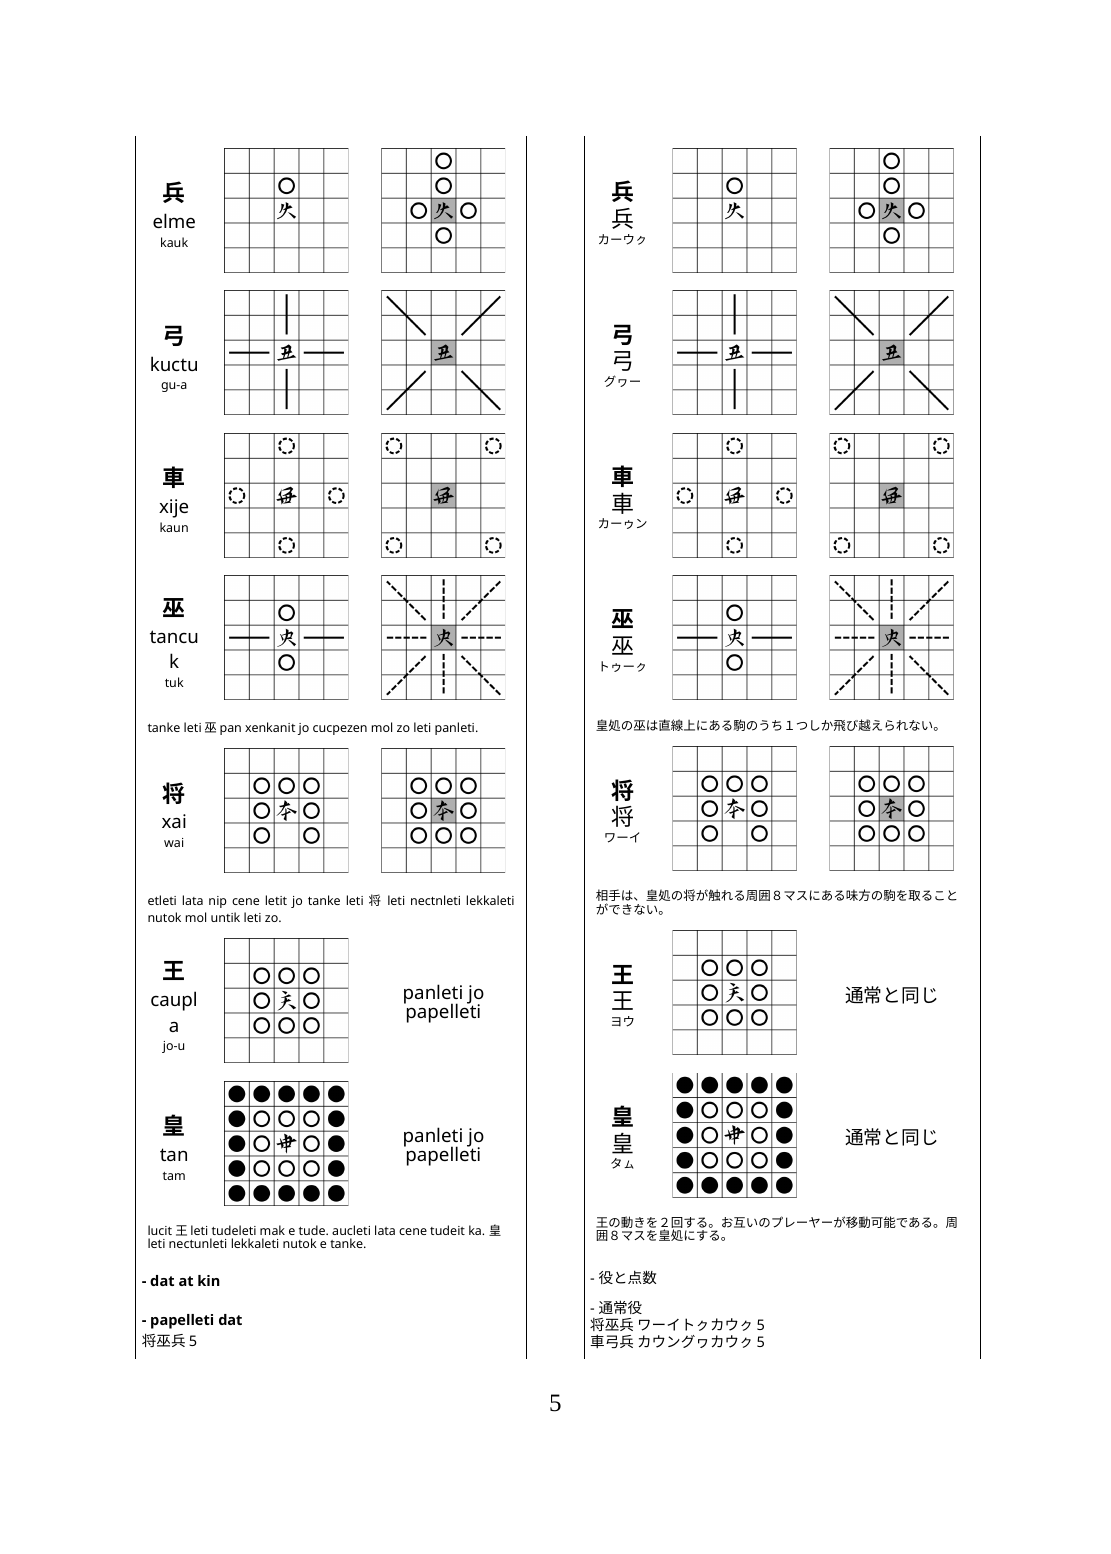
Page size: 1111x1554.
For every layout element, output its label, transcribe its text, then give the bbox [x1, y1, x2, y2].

table_cell 巫 tancuk tuk [142, 570, 206, 711]
table_cell 相手は、皇処の将が触れる周囲８マスにある味⽅の駒を取ることができない。 [591, 883, 968, 924]
table_cell [367, 570, 520, 711]
table_cell [585, 136, 980, 1264]
table_cell [815, 570, 968, 711]
table_cell 車 xije kaun [142, 428, 206, 569]
table_cell [207, 428, 366, 569]
picture [672, 1073, 797, 1198]
table_cell 弓 kuctu gu-a [142, 285, 206, 426]
table_cell [815, 741, 968, 882]
table_cell 兵 elme kauk [142, 143, 206, 284]
table_cell - 役と点数 - 通常役 将巫兵 ワーイトㇰカウㇰ5 車弓兵 カウングヮカウㇰ5 [585, 1265, 980, 1359]
table_cell [527, 136, 584, 1264]
table_cell [207, 143, 366, 284]
table_cell 通常と同じ [815, 925, 968, 1066]
table_cell [207, 933, 366, 1074]
table_cell tanke leti巫 pan xenkanit jo cucpezen mol zo leti panleti. [142, 712, 520, 742]
picture [672, 746, 797, 871]
table_cell 皇 皇 タㇺ [591, 1067, 654, 1209]
table_cell [815, 428, 968, 569]
table_cell 弓 弓 グヮー [591, 285, 654, 426]
table_cell [367, 285, 520, 426]
picture [224, 575, 349, 700]
table_cell 王 王 ヨウ [591, 925, 654, 1066]
table_cell [207, 1076, 366, 1217]
table_cell - dat at kin - papelleti dat 将巫兵 5 [136, 1265, 526, 1359]
picture [224, 290, 349, 415]
picture [224, 1081, 349, 1206]
table_cell 将 将 ワーイ [591, 741, 654, 882]
table_cell [367, 743, 520, 884]
table_cell [655, 570, 814, 711]
table_cell [655, 741, 814, 882]
table_cell [527, 1265, 584, 1359]
table_cell [815, 285, 968, 426]
table_cell 王 caupla jo-u [142, 933, 206, 1074]
table_cell [207, 743, 366, 884]
picture [672, 290, 797, 415]
picture [224, 748, 349, 873]
table_cell [655, 1067, 814, 1209]
table_cell 王の動きを２回する。お互いのプレーヤーが移動可能である。周囲８マスを皇処にする。 [591, 1210, 968, 1250]
table_cell 車 車 カーゥン [591, 428, 654, 569]
table_cell [655, 143, 814, 284]
table_cell lucit 王leti tudeleti mak e tude. aucleti lata cene tudeit ka. 皇 leti nectunleti lekkaleti nutok e tanke. [142, 1218, 520, 1258]
table_cell [367, 143, 520, 284]
table_cell [655, 925, 814, 1066]
table_cell panleti jo papelleti [367, 933, 520, 1074]
table_cell 皇処の巫は直線上にある駒のうち１つしか⾶び越えられない。 [591, 712, 968, 740]
table_cell 通常と同じ [815, 1067, 968, 1209]
table_cell [207, 570, 366, 711]
table_cell 兵 兵 カーウㇰ [591, 143, 654, 284]
picture [672, 930, 797, 1055]
picture [672, 575, 797, 700]
table_cell etleti lata nip cene letit jo tanke leti将 leti nectnleti lekkaleti nutok mol untik leti zo. [142, 885, 520, 932]
table_cell 将 xai wai [142, 743, 206, 884]
picture [224, 433, 349, 558]
table_cell 皇 tan tam [142, 1076, 206, 1217]
table_cell [815, 143, 968, 284]
table_cell [207, 285, 366, 426]
table_cell [655, 285, 814, 426]
table_cell [136, 136, 526, 1264]
picture [224, 148, 349, 273]
table_cell [367, 428, 520, 569]
picture [672, 433, 797, 558]
table_cell [655, 428, 814, 569]
picture [224, 938, 349, 1063]
table_cell panleti jo papelleti [367, 1076, 520, 1217]
table_cell 巫 巫 トゥーㇰ [591, 570, 654, 711]
picture [672, 148, 797, 273]
